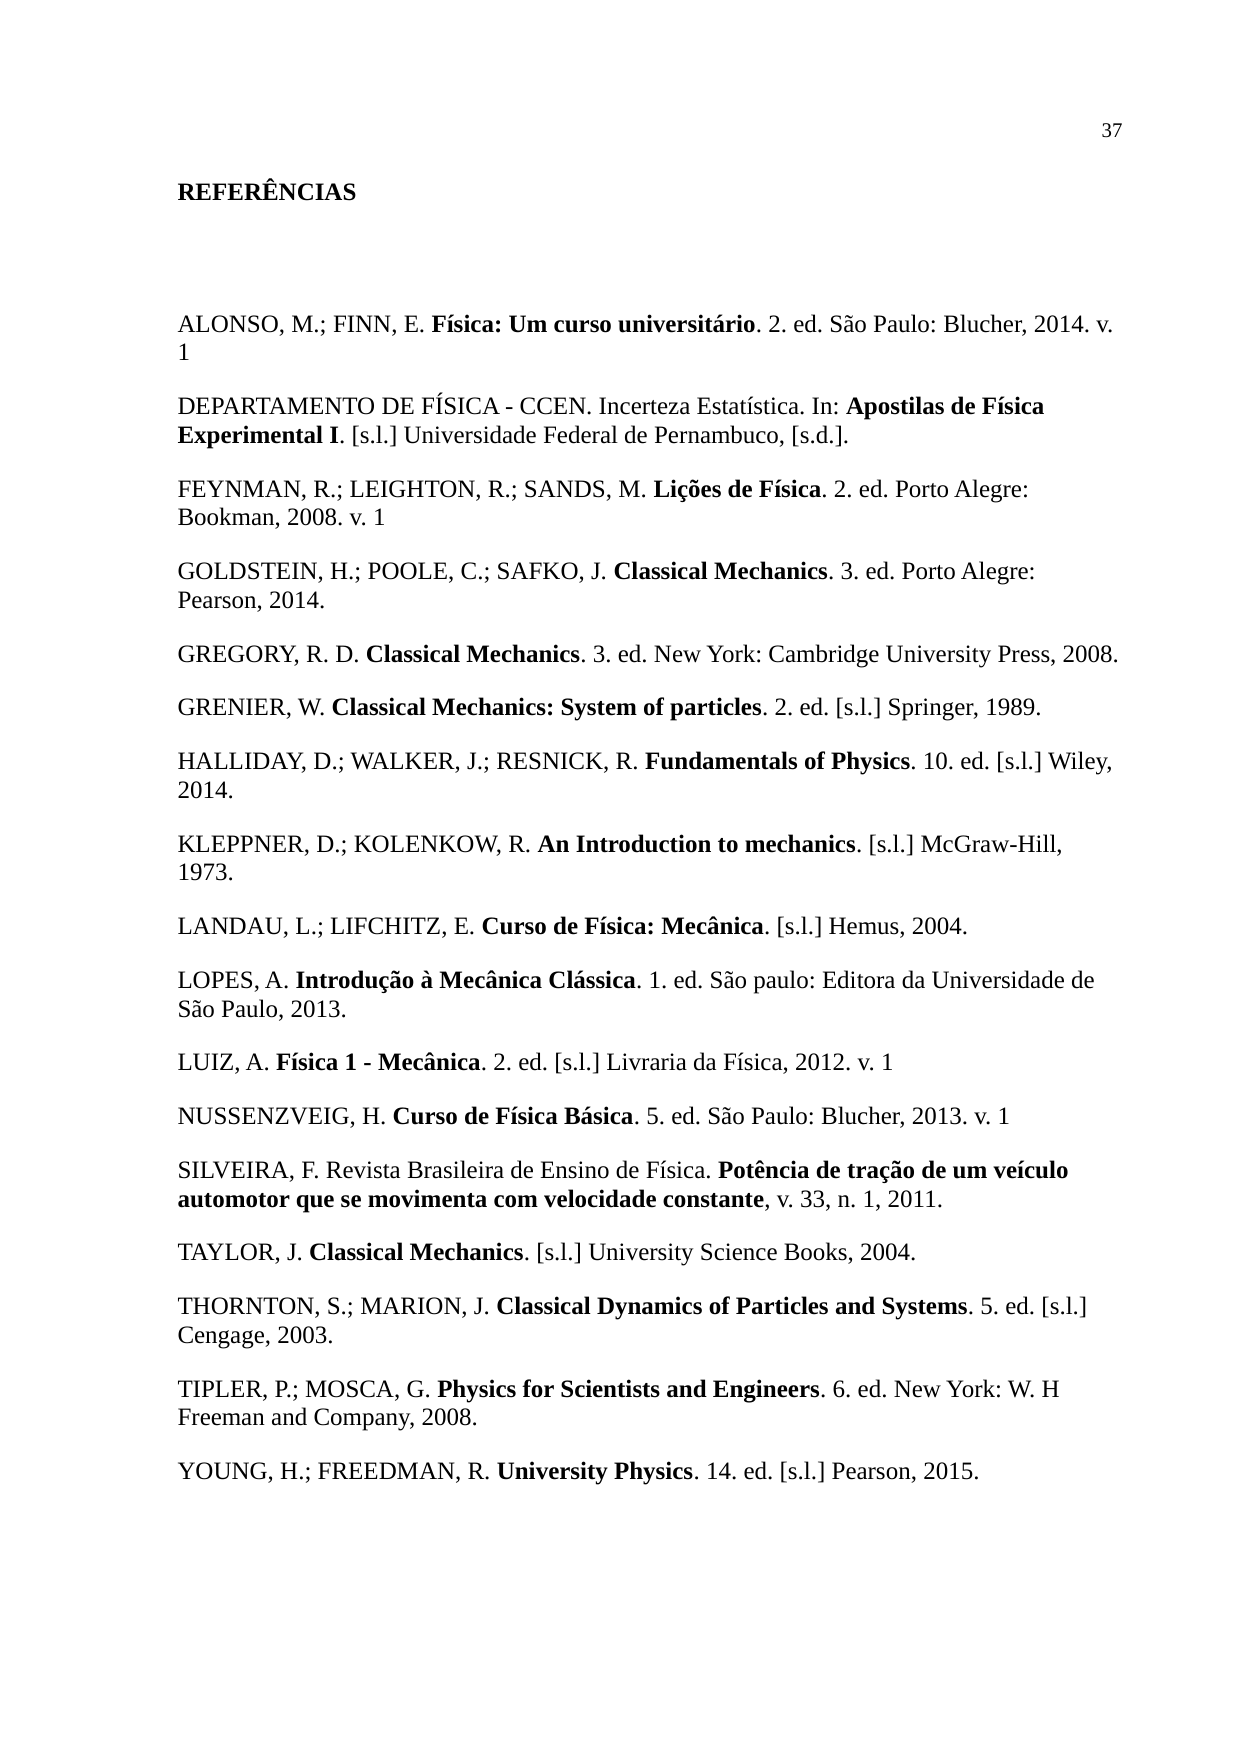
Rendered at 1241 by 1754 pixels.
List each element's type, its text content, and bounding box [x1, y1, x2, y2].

text GRENIER, W. Classical Mechanics: System of particles. 2. ed. [s.l.] Springer, 1989. [177, 692, 1122, 721]
text FEYNMAN, R.; LEIGHTON, R.; SANDS, M. Lições de Física. 2. ed. Porto Alegre: Bookman, 2008. v. 1 [177, 474, 1122, 531]
text LANDAU, L.; LIFCHITZ, E. Curso de Física: Mecânica. [s.l.] Hemus, 2004. [177, 911, 1122, 940]
text HALLIDAY, D.; WALKER, J.; RESNICK, R. Fundamentals of Physics. 10. ed. [s.l.] Wiley, 2014. [177, 746, 1122, 804]
text LOPES, A. Introdução à Mecânica Clássica. 1. ed. São paulo: Editora da Universidade de São Paulo, 2013. [177, 965, 1122, 1022]
text YOUNG, H.; FREEDMAN, R. University Physics. 14. ed. [s.l.] Pearson, 2015. [177, 1456, 1122, 1485]
text SILVEIRA, F. Revista Brasileira de Ensino de Física. Potência de tração de um veículo automotor que se movimenta com velocidade constante, v. 33, n. 1, 2011. [177, 1155, 1122, 1212]
text GREGORY, R. D. Classical Mechanics. 3. ed. New York: Cambridge University Press, 2008. [177, 639, 1122, 667]
text KLEPPNER, D.; KOLENKOW, R. An Introduction to mechanics. [s.l.] McGraw-Hill, 1973. [177, 829, 1122, 886]
subtitle Referências [177, 177, 1122, 206]
text THORNTON, S.; MARION, J. Classical Dynamics of Particles and Systems. 5. ed. [s.l.] Cengage, 2003. [177, 1291, 1122, 1349]
text LUIZ, A. Física 1 - Mecânica. 2. ed. [s.l.] Livraria da Física, 2012. v. 1 [177, 1047, 1122, 1076]
text NUSSENZVEIG, H. Curso de Física Básica. 5. ed. São Paulo: Blucher, 2013. v. 1 [177, 1101, 1122, 1130]
text TAYLOR, J. Classical Mechanics. [s.l.] University Science Books, 2004. [177, 1237, 1122, 1266]
text DEPARTAMENTO DE FÍSICA - CCEN. Incerteza Estatística. In: Apostilas de Física Experimental I. [s.l.] Universidade Federal de Pernambuco, [s.d.]. [177, 391, 1122, 449]
text GOLDSTEIN, H.; POOLE, C.; SAFKO, J. Classical Mechanics. 3. ed. Porto Alegre: Pearson, 2014. [177, 556, 1122, 614]
text ALONSO, M.; FINN, E. Física: Um curso universitário. 2. ed. São Paulo: Blucher, 2014. v. 1 [177, 309, 1122, 366]
text TIPLER, P.; MOSCA, G. Physics for Scientists and Engineers. 6. ed. New York: W. H Freeman and Company, 2008. [177, 1374, 1122, 1431]
